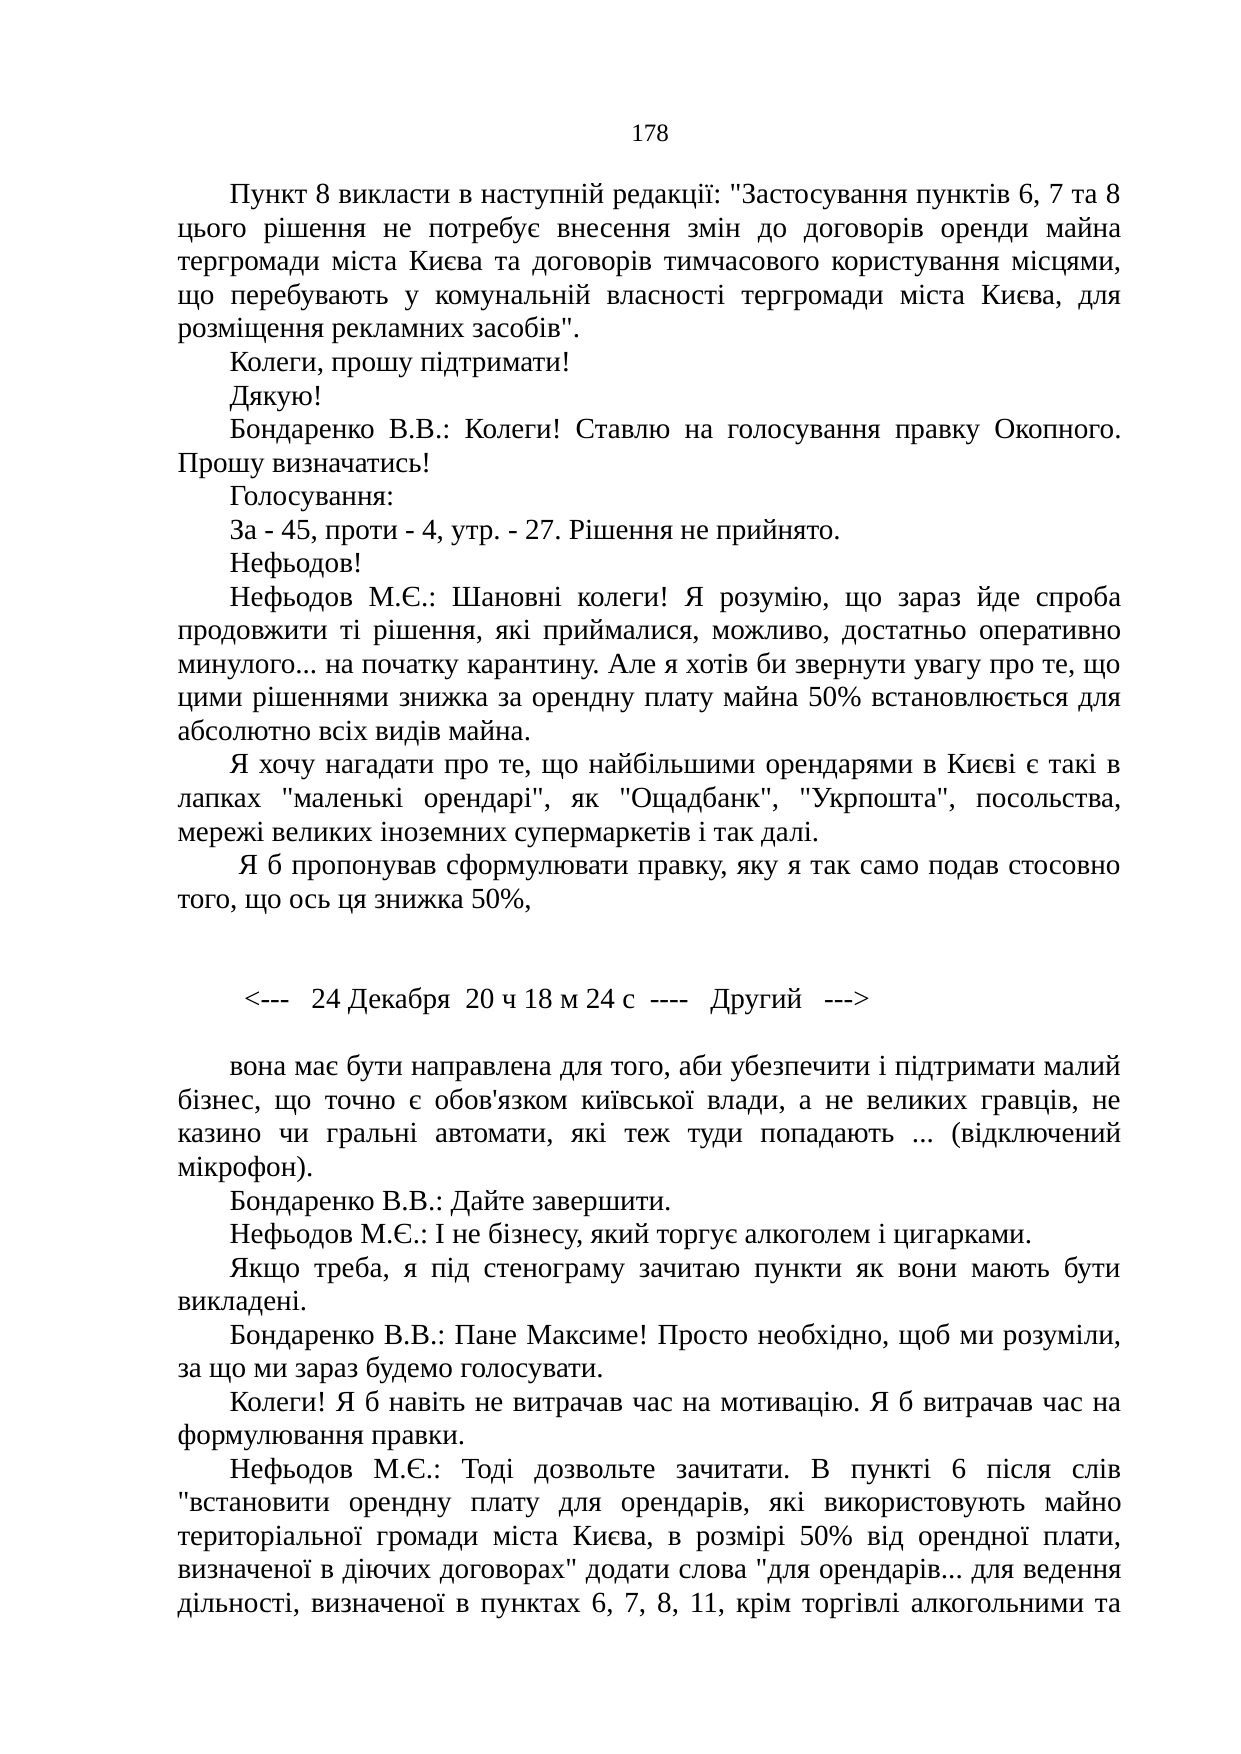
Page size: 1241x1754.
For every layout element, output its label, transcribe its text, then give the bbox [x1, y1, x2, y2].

text Колеги! Я б навіть не витрачав час на мотивацію. Я б витрачав час на формулювання правки. [177, 1384, 1122, 1451]
text Бондаренко В.В.: Пане Максиме! Просто необхідно, щоб ми розуміли, за що ми зараз будемо голосувати. [177, 1317, 1122, 1384]
text Нефьодов М.Є.: Тоді дозвольте зачитати. В пункті 6 після слів "встановити орендну плату для орендарів, які використовують майно територіальної громади міста Києва, в розмірі 50% від орендної плати, визначеної в діючих договорах" додати слова "для орендарів... для ведення дільності, визначеної в пунктах 6, 7, 8, 11, крім торгівлі алкогольними та [177, 1451, 1122, 1619]
text Колеги, прошу підтримати! [177, 344, 1122, 378]
text Голосування: [177, 478, 1122, 512]
text Я б пропонував сформулювати правку, яку я так само подав стосовно того, що ось ця знижка 50%, [177, 847, 1122, 914]
text Я хочу нагадати про те, що найбільшими орендарями в Києві є такі в лапках "маленькі орендарі", як "Ощадбанк", "Укрпошта", посольства, мережі великих іноземних супермаркетів і так далі. [177, 747, 1122, 847]
text Бондаренко В.В.: Дайте завершити. [177, 1183, 1122, 1216]
text Бондаренко В.В.: Колеги! Ставлю на голосування правку Окопного. Прошу визначатись! [177, 411, 1122, 478]
text Нефьодов М.Є.: Шановні колеги! Я розумію, що зараз йде спроба продовжити ті рішення, які приймалися, можливо, достатньо оперативно минулого... на початку карантину. Але я хотів би звернути увагу про те, що цими рішеннями знижка за орендну плату майна 50% встановлюється для абсолютно всіх видів майна. [177, 579, 1122, 747]
text Нефьодов! [177, 545, 1122, 579]
text <--- 24 Декабря 20 ч 18 м 24 с ---- Другий ---> [177, 981, 1122, 1015]
text вона має бути направлена для того, аби убезпечити і підтримати малий бізнес, що точно є обов'язком київської влади, а не великих гравців, не казино чи гральні автомати, які теж туди попадають ... (відключений мікрофон). [177, 1048, 1122, 1183]
text За - 45, проти - 4, утр. - 27. Рішення не прийнято. [177, 512, 1122, 545]
text Нефьодов М.Є.: І не бізнесу, який торгує алкоголем і цигарками. [177, 1216, 1122, 1250]
text Пункт 8 викласти в наступній редакції: "Застосування пунктів 6, 7 та 8 цього рішення не потребує внесення змін до договорів оренди майна тергромади міста Києва та договорів тимчасового користування місцями, що перебувають у комунальній власності тергромади міста Києва, для розміщення рекламних засобів". [177, 176, 1122, 344]
text Дякую! [177, 378, 1122, 411]
text Якщо треба, я під стенограму зачитаю пункти як вони мають бути викладені. [177, 1250, 1122, 1317]
